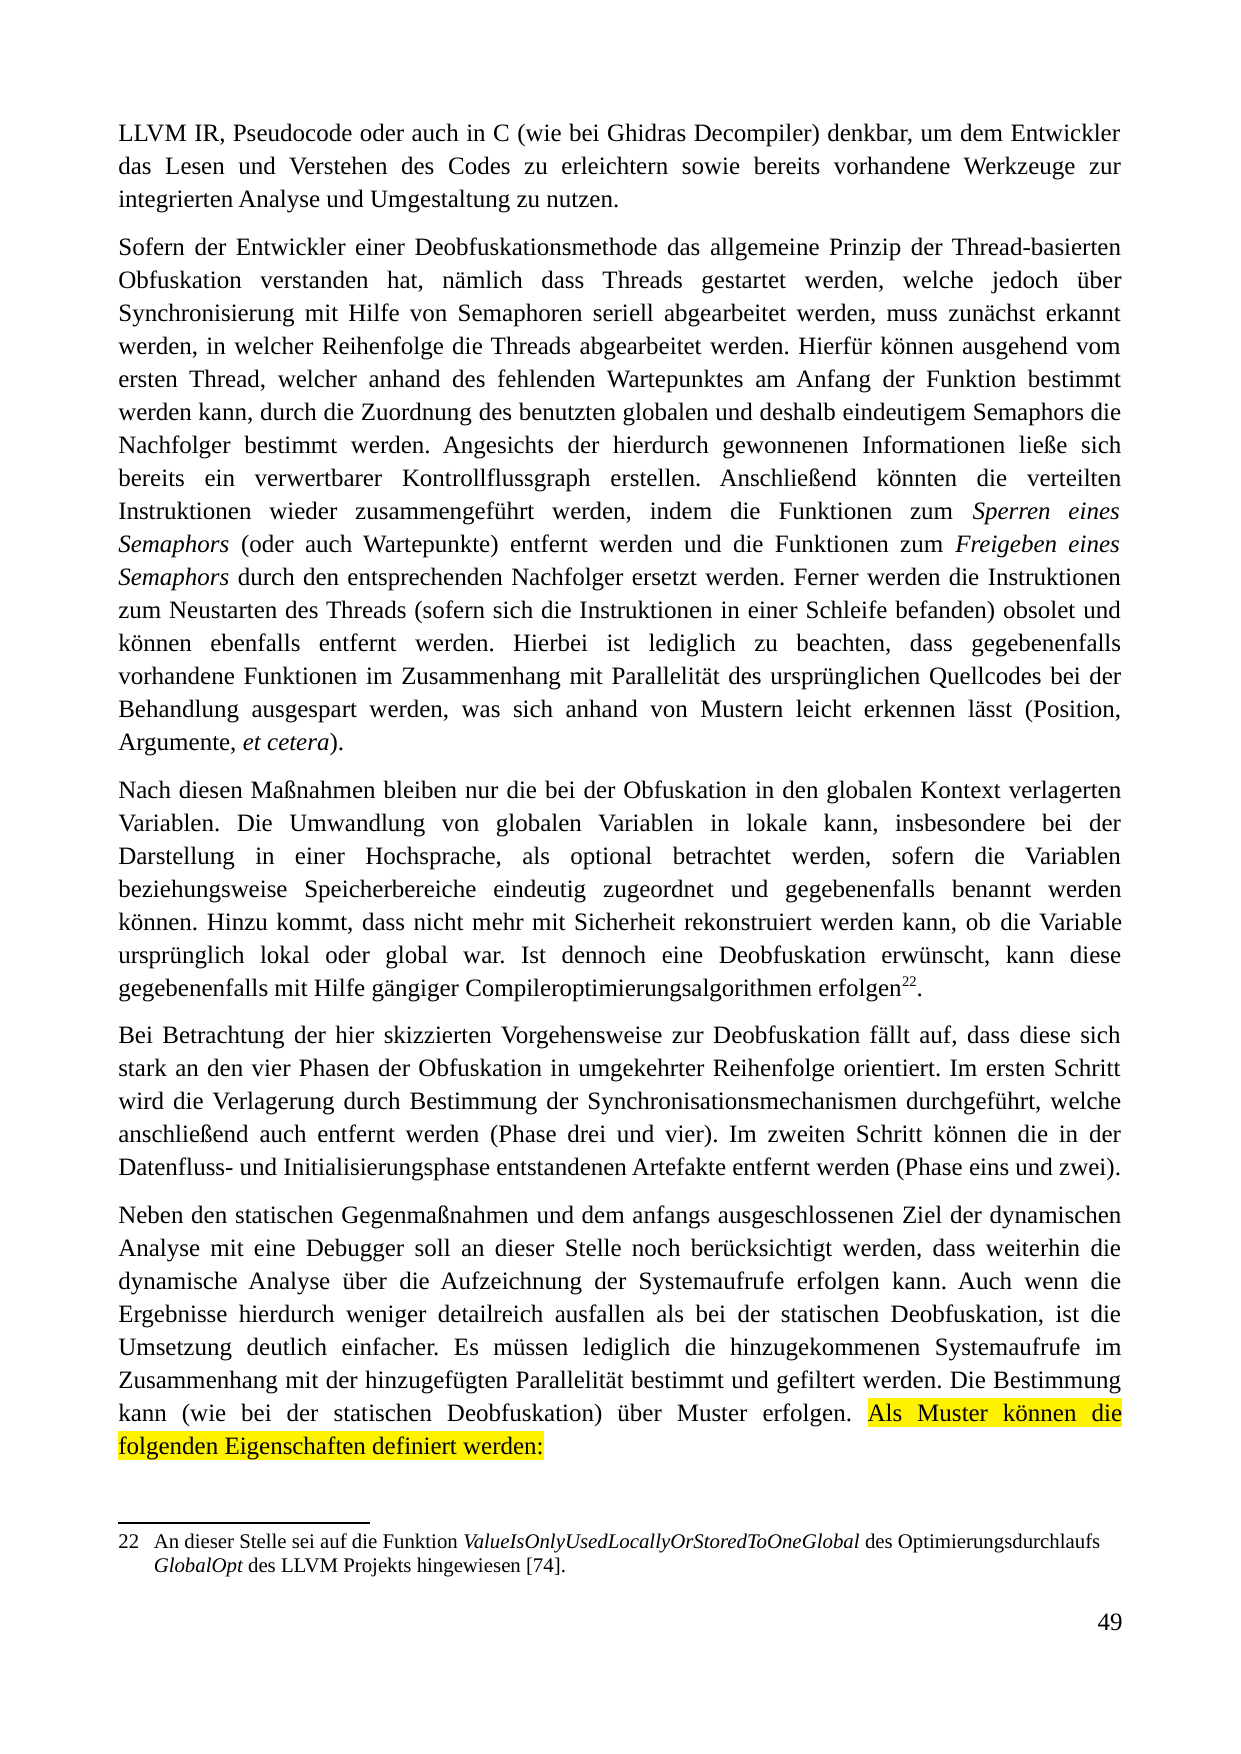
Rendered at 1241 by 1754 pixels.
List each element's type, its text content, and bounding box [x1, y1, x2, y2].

text Sofern der Entwickler einer Deobfuskationsmethode das allgemeine Prinzip der Thread-basierten Obfuskation verstanden hat, nämlich dass Threads gestartet werden, welche jedoch über Synchronisierung mit Hilfe von Semaphoren seriell abgearbeitet werden, muss zunächst erkannt werden, in welcher Reihenfolge die Threads abgearbeitet werden. Hierfür können ausgehend vom ersten Thread, welcher anhand des fehlenden Wartepunktes am Anfang der Funktion bestimmt werden kann, durch die Zuordnung des benutzten globalen und deshalb eindeutigem Semaphors die Nachfolger bestimmt werden. Angesichts der hierdurch gewonnenen Informationen ließe sich bereits ein verwertbarer Kontrollflussgraph erstellen. Anschließend könnten die verteilten Instruktionen wieder zusammengeführt werden, indem die Funktionen zum Sperren eines Semaphors (oder auch Wartepunkte) entfernt werden und die Funktionen zum Freigeben eines Semaphors durch den entsprechenden Nachfolger ersetzt werden. Ferner werden die Instruktionen zum Neustarten des Threads (sofern sich die Instruktionen in einer Schleife befanden) obsolet und können ebenfalls entfernt werden. Hierbei ist lediglich zu beachten, dass gegebenenfalls vorhandene Funktionen im Zusammenhang mit Parallelität des ursprünglichen Quellcodes bei der Behandlung ausgespart werden, was sich anhand von Mustern leicht erkennen lässt (Position, Argumente, et cetera). [118, 232, 1122, 756]
text LLVM IR, Pseudocode oder auch in C (wie bei Ghidras Decompiler) denkbar, um dem Entwickler das Lesen und Verstehen des Codes zu erleichtern sowie bereits vorhandene Werkzeuge zur integrierten Analyse und Umgestaltung zu nutzen. [118, 118, 1122, 213]
text Neben den statischen Gegenmaßnahmen und dem anfangs ausgeschlossenen Ziel der dynamischen Analyse mit eine Debugger soll an dieser Stelle noch berücksichtigt werden, dass weiterhin die dynamische Analyse über die Aufzeichnung der Systemaufrufe erfolgen kann. Auch wenn die Ergebnisse hierdurch weniger detailreich ausfallen als bei der statischen Deobfuskation, ist die Umsetzung deutlich einfacher. Es müssen lediglich die hinzugekommenen Systemaufrufe im Zusammenhang mit der hinzugefügten Parallelität bestimmt und gefiltert werden. Die Bestimmung kann (wie bei der statischen Deobfuskation) über Muster erfolgen. Als Muster können die folgenden Eigenschaften definiert werden: [118, 1200, 1122, 1460]
text An dieser Stelle sei auf die Funktion ValueIsOnlyUsedLocallyOrStoredToOneGlobal des Optimierungsdurchlaufs GlobalOpt des LLVM Projekts hingewiesen [74]. [118, 1529, 1122, 1577]
text Bei Betrachtung der hier skizzierten Vorgehensweise zur Deobfuskation fällt auf, dass diese sich stark an den vier Phasen der Obfuskation in umgekehrter Reihenfolge orientiert. Im ersten Schritt wird die Verlagerung durch Bestimmung der Synchronisationsmechanismen durchgeführt, welche anschließend auch entfernt werden (Phase drei und vier). Im zweiten Schritt können die in der Datenfluss- und Initialisierungsphase entstandenen Artefakte entfernt werden (Phase eins und zwei). [118, 1020, 1122, 1181]
text Nach diesen Maßnahmen bleiben nur die bei der Obfuskation in den globalen Kontext verlagerten Variablen. Die Umwandlung von globalen Variablen in lokale kann, insbesondere bei der Darstellung in einer Hochsprache, als optional betrachtet werden, sofern die Variablen beziehungsweise Speicherbereiche eindeutig zugeordnet und gegebenenfalls benannt werden können. Hinzu kommt, dass nicht mehr mit Sicherheit rekonstruiert werden kann, ob die Variable ursprünglich lokal oder global war. Ist dennoch eine Deobfuskation erwünscht, kann diese gegebenenfalls mit Hilfe gängiger Compileroptimierungsalgorithmen erfolgen. [118, 775, 1122, 1002]
